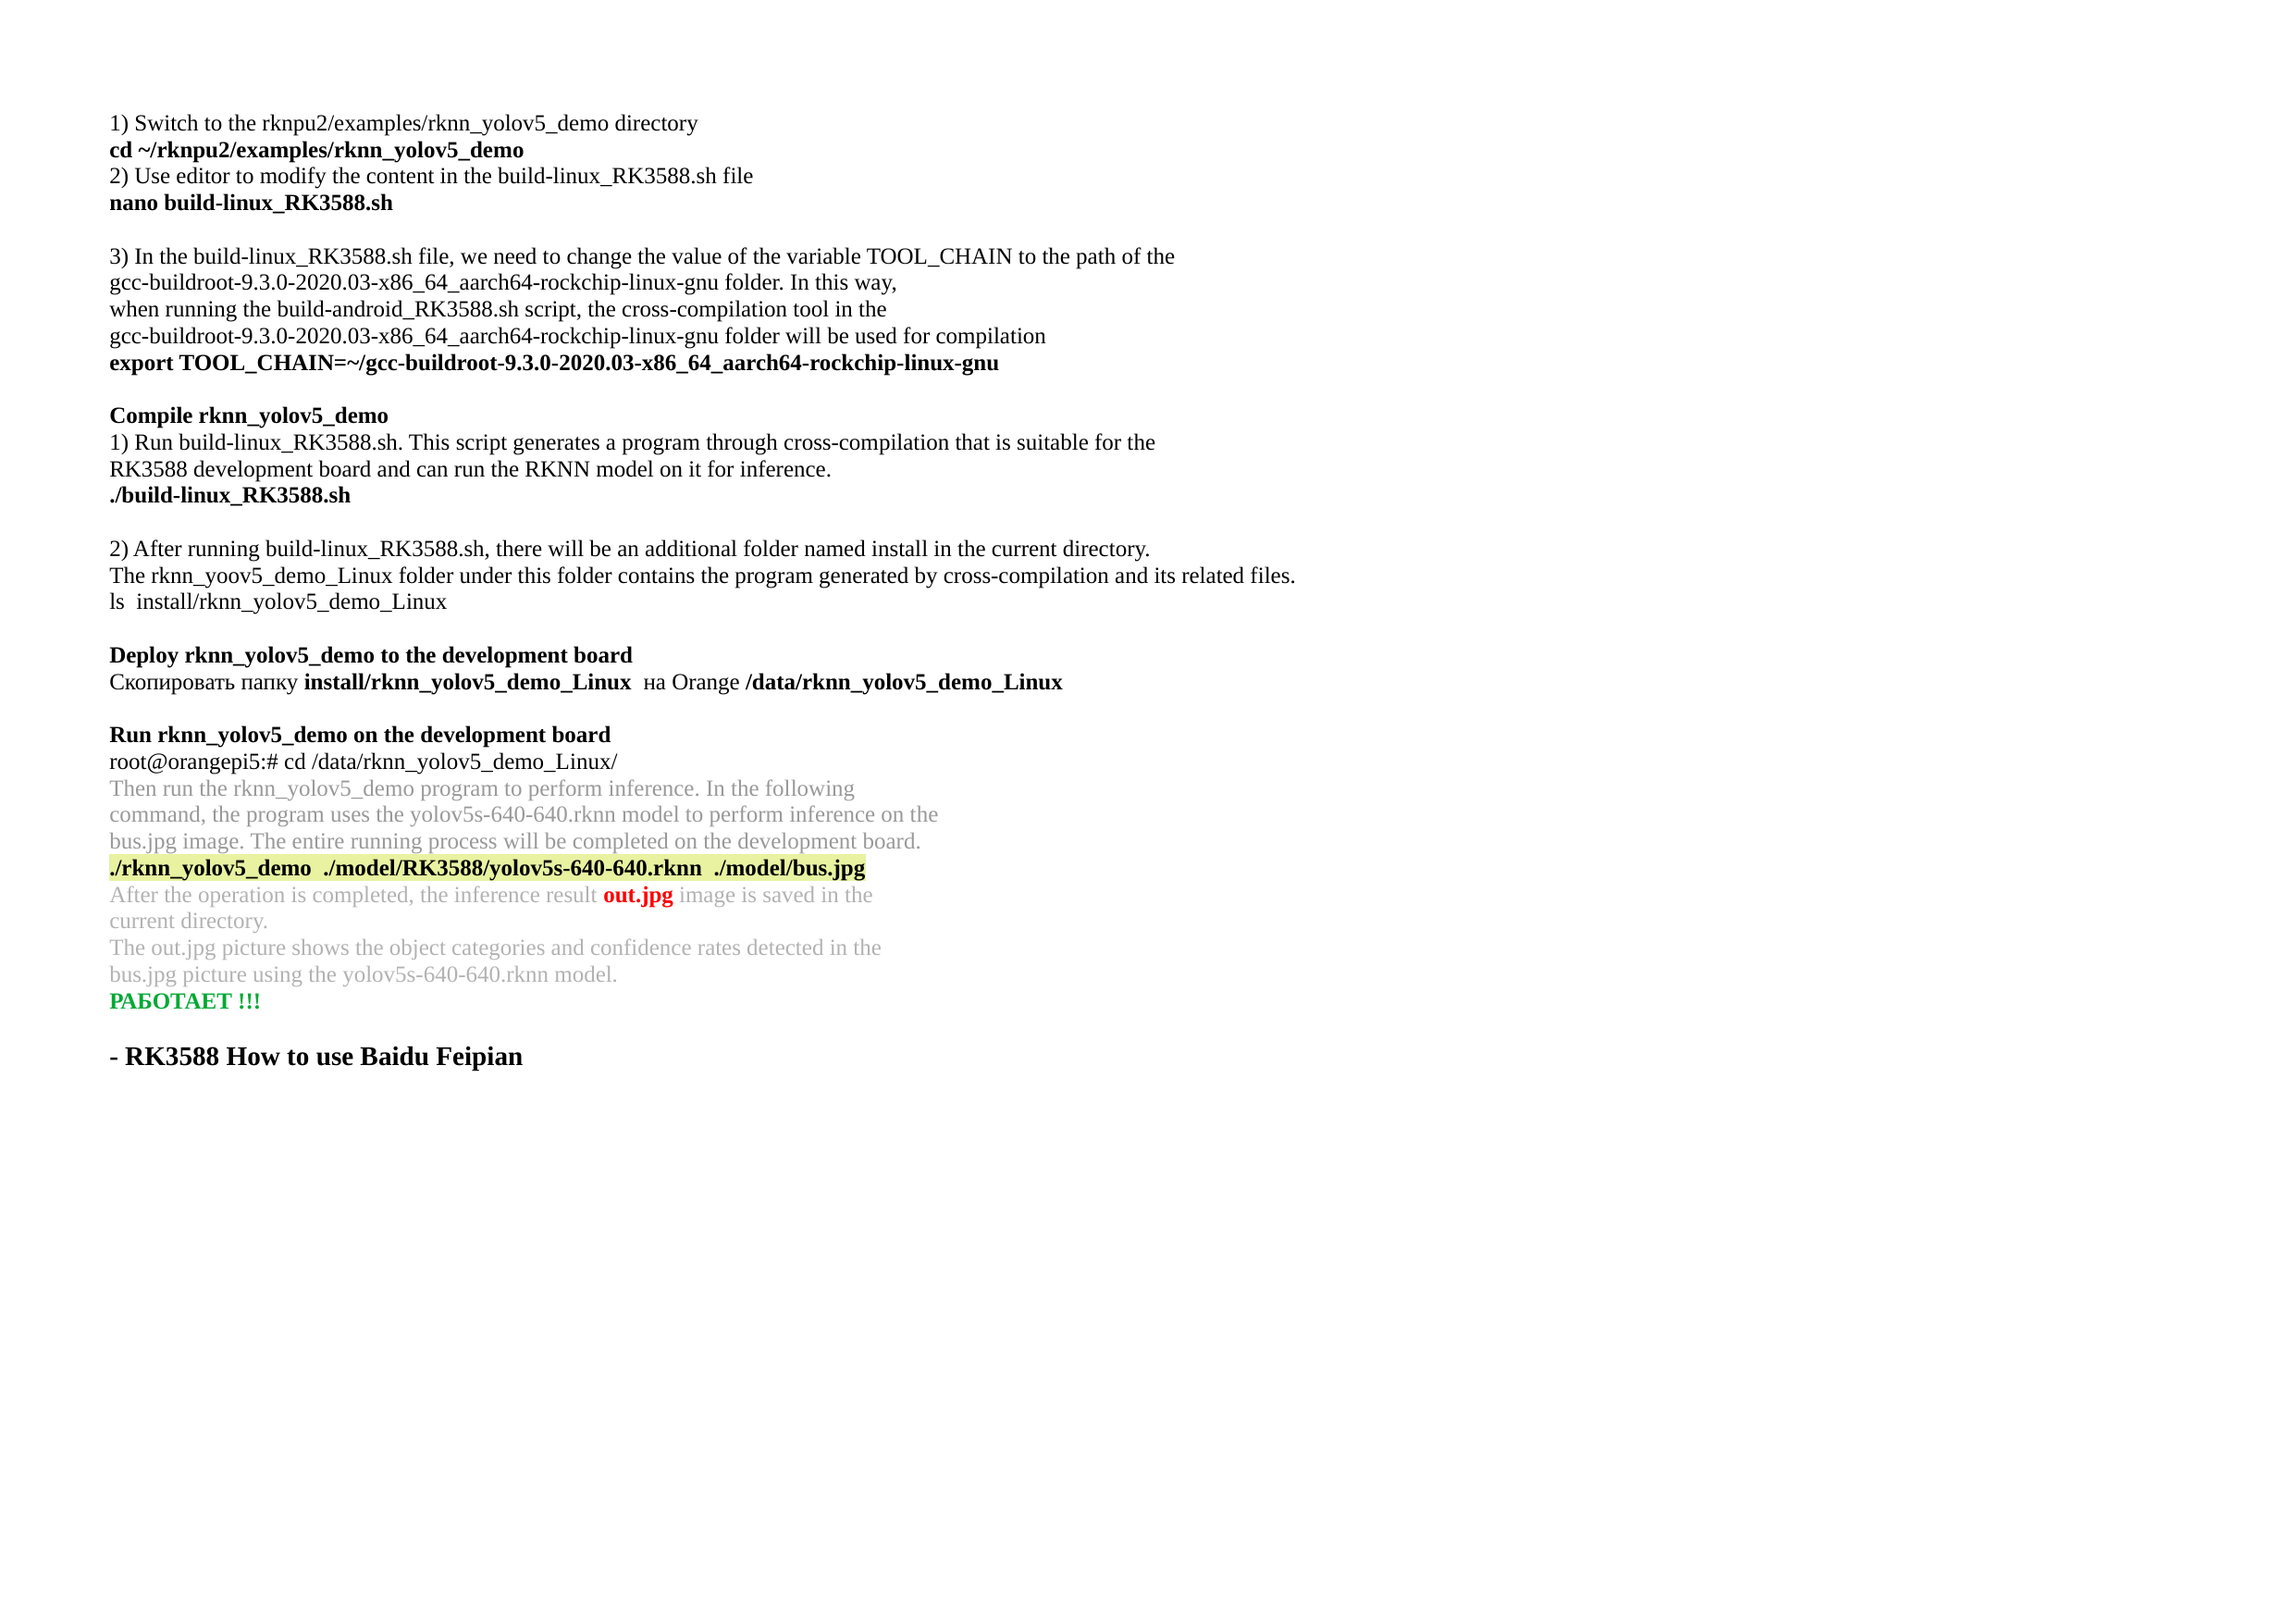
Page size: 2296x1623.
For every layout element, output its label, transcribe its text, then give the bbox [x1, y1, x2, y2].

text Deploy rknn_yolov5_demo to the development board [109, 641, 2186, 668]
text cd ~/rknpu2/examples/rknn_yolov5_demo [109, 136, 2186, 163]
text ./build-linux_RK3588.sh [109, 482, 2186, 508]
text 1) Run build-linux_RK3588.sh. This script generates a program through cross-compilation that is suitable for the [109, 428, 2186, 455]
text Compile rknn_yolov5_demo [109, 402, 2186, 428]
text 3) In the build-linux_RK3588.sh file, we need to change the value of the variable TOOL_CHAIN to the path of the [109, 242, 2186, 269]
text RK3588 development board and can run the RKNN model on it for inference. [109, 455, 2186, 482]
text After the operation is completed, the inference result out.jpg image is saved in the [109, 881, 2186, 908]
text ls install/rknn_yolov5_demo_Linux [109, 588, 2186, 614]
text when running the build-android_RK3588.sh script, the cross-compilation tool in the [109, 295, 2186, 322]
text The rknn_yoov5_demo_Linux folder under this folder contains the program generated by cross-compilation and its related files. [109, 562, 2186, 588]
text root@orangepi5:# cd /data/rknn_yolov5_demo_Linux/ [109, 748, 2186, 774]
text 2) Use editor to modify the content in the build-linux_RK3588.sh file [109, 163, 2186, 189]
text Then run the rknn_yolov5_demo program to perform inference. In the following [109, 774, 2186, 801]
text bus.jpg image. The entire running process will be completed on the development board. [109, 827, 2186, 854]
text ./rknn_yolov5_demo ./model/RK3588/yolov5s-640-640.rknn ./model/bus.jpg [109, 854, 2186, 881]
text 1) Switch to the rknpu2/examples/rknn_yolov5_demo directory [109, 109, 2186, 136]
text 2) After running build-linux_RK3588.sh, there will be an additional folder named install in the current directory. [109, 535, 2186, 562]
text gcc-buildroot-9.3.0-2020.03-x86_64_aarch64-rockchip-linux-gnu folder will be used for compilation [109, 322, 2186, 349]
text The out.jpg picture shows the object categories and confidence rates detected in the [109, 934, 2186, 960]
text command, the program uses the yolov5s-640-640.rknn model to perform inference on the [109, 801, 2186, 827]
text nano build-linux_RK3588.sh [109, 189, 2186, 216]
text export TOOL_CHAIN=~/gcc-buildroot-9.3.0-2020.03-x86_64_aarch64-rockchip-linux-gnu [109, 349, 2186, 376]
text current directory. [109, 908, 2186, 934]
text РАБОТАЕТ !!! [109, 987, 2186, 1014]
text gcc-buildroot-9.3.0-2020.03-x86_64_aarch64-rockchip-linux-gnu folder. In this way, [109, 269, 2186, 295]
text - RK3588 How to use Baidu Feipian [109, 1040, 2186, 1072]
text Скопировать папку install/rknn_yolov5_demo_Linux на Orange /data/rknn_yolov5_demo_Linux [109, 668, 2186, 695]
text bus.jpg picture using the yolov5s-640-640.rknn model. [109, 960, 2186, 987]
text Run rknn_yolov5_demo on the development board [109, 721, 2186, 748]
